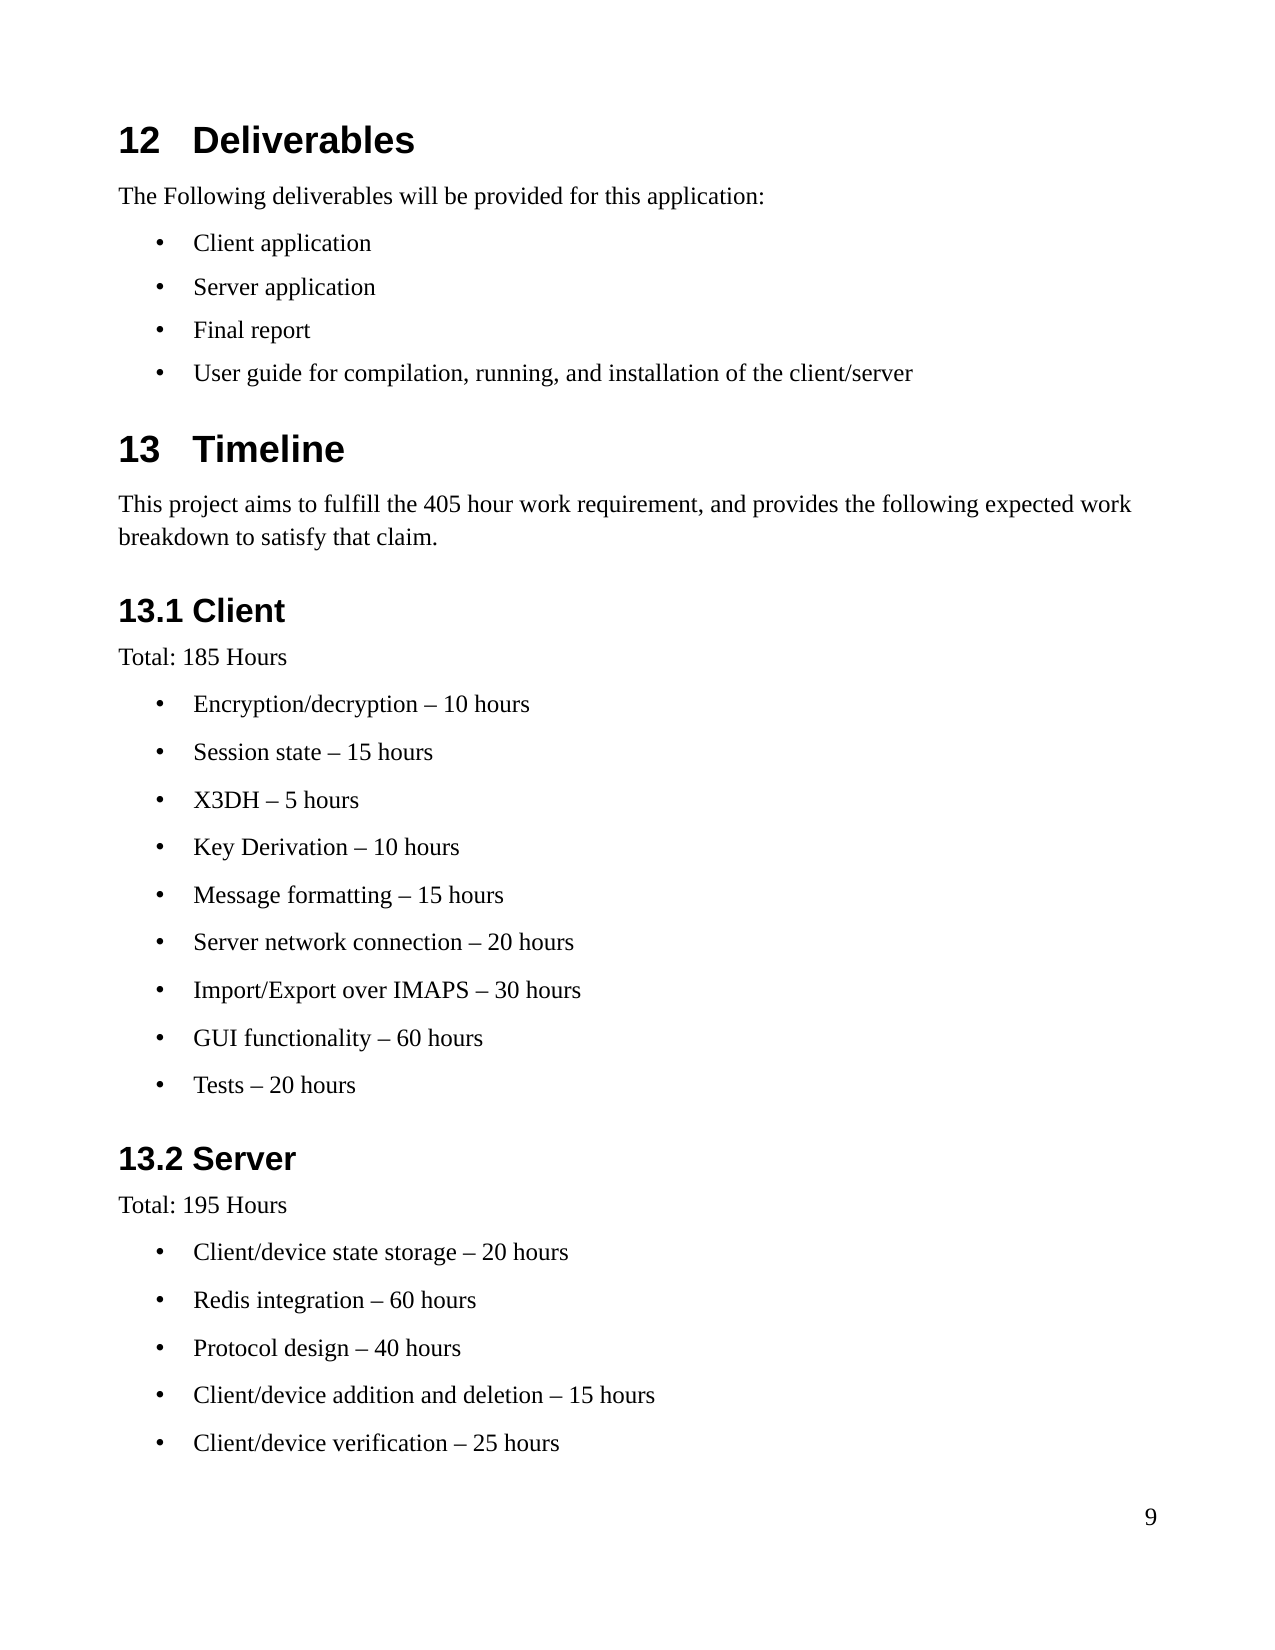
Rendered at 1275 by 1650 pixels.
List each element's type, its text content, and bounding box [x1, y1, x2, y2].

list Session state – 15 hours [156, 737, 1157, 766]
list Client/device verification – 25 hours [156, 1428, 1157, 1457]
subtitle Deliverables [118, 118, 1157, 162]
text This project aims to fulfill the 405 hour work requirement, and provides the following expected work breakdown to satisfy that claim. [118, 489, 1157, 551]
list X3DH – 5 hours [156, 785, 1157, 813]
text Total: 185 Hours [118, 642, 1157, 671]
list Message formatting – 15 hours [156, 880, 1157, 909]
subtitle Timeline [118, 427, 1157, 470]
list Server application [156, 272, 1157, 300]
list Encryption/decryption – 10 hours [156, 689, 1157, 718]
list Client/device state storage – 20 hours [156, 1237, 1157, 1266]
subtitle Server [118, 1139, 1157, 1177]
list Protocol design – 40 hours [156, 1333, 1157, 1361]
list Key Derivation – 10 hours [156, 832, 1157, 861]
list Final report [156, 315, 1157, 344]
list GUI functionality – 60 hours [156, 1023, 1157, 1051]
list Tests – 20 hours [156, 1070, 1157, 1099]
list Redis integration – 60 hours [156, 1285, 1157, 1314]
list Client application [156, 228, 1157, 257]
list Server network connection – 20 hours [156, 927, 1157, 956]
list User guide for compilation, running, and installation of the client/server [156, 358, 1157, 387]
list Client/device addition and deletion – 15 hours [156, 1380, 1157, 1409]
list Import/Export over IMAPS – 30 hours [156, 975, 1157, 1004]
text The Following deliverables will be provided for this application: [118, 181, 1157, 209]
text Total: 195 Hours [118, 1190, 1157, 1219]
subtitle Client [118, 591, 1157, 629]
